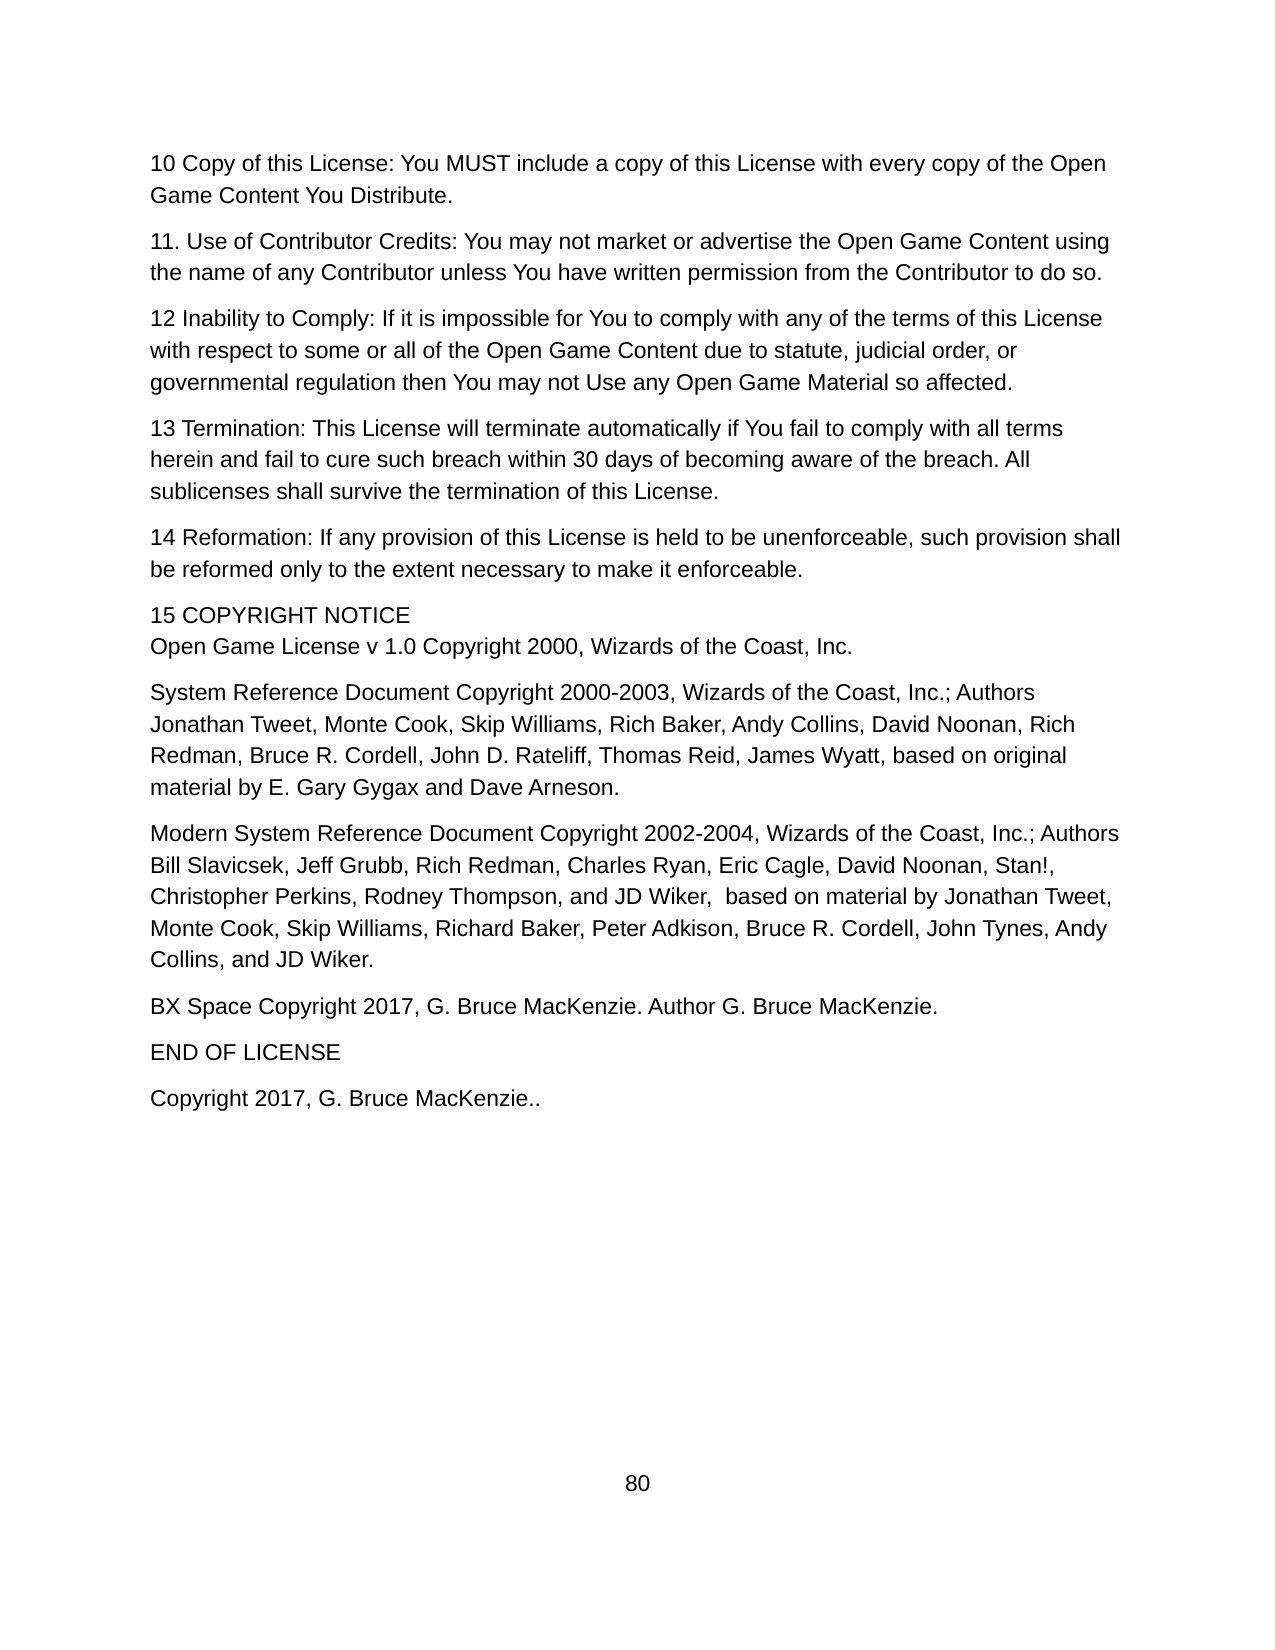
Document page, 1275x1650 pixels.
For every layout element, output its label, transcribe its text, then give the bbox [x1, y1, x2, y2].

text Modern System Reference Document Copyright 2002-2004, Wizards of the Coast, Inc.; Authors Bill Slavicsek, Jeff Grubb, Rich Redman, Charles Ryan, Eric Cagle, David Noonan, Stan!, Christopher Perkins, Rodney Thompson, and JD Wiker, based on material by Jonathan Tweet, Monte Cook, Skip Williams, Richard Baker, Peter Adkison, Bruce R. Cordell, John Tynes, Andy Collins, and JD Wiker. [150, 820, 1125, 973]
text 14 Reformation: If any provision of this License is held to be unenforceable, such provision shall be reformed only to the extent necessary to make it enforceable. [150, 524, 1125, 582]
text 10 Copy of this License: You MUST include a copy of this License with every copy of the Open Game Content You Distribute. [150, 150, 1125, 208]
text System Reference Document Copyright 2000-2003, Wizards of the Coast, Inc.; Authors Jonathan Tweet, Monte Cook, Skip Williams, Rich Baker, Andy Collins, David Noonan, Rich Redman, Bruce R. Cordell, John D. Rateliff, Thomas Reid, James Wyatt, based on original material by E. Gary Gygax and Dave Arneson. [150, 679, 1125, 800]
text BX Space Copyright 2017, G. Bruce MacKenzie. Author G. Bruce MacKenzie. [150, 993, 1125, 1019]
text 15 COPYRIGHT NOTICE Open Game License v 1.0 Copyright 2000, Wizards of the Coast, Inc. [150, 602, 1125, 659]
text Copyright 2017, G. Bruce MacKenzie.. [150, 1085, 1125, 1111]
text END OF LICENSE [150, 1039, 1125, 1065]
text 13 Termination: This License will terminate automatically if You fail to comply with all terms herein and fail to cure such breach within 30 days of becoming aware of the breach. All sublicenses shall survive the termination of this License. [150, 415, 1125, 504]
text 12 Inability to Comply: If it is impossible for You to comply with any of the terms of this License with respect to some or all of the Open Game Content due to statute, judicial order, or governmental regulation then You may not Use any Open Game Material so affected. [150, 305, 1125, 395]
text 11. Use of Contributor Credits: You may not market or advertise the Open Game Content using the name of any Contributor unless You have written permission from the Contributor to do so. [150, 228, 1125, 286]
